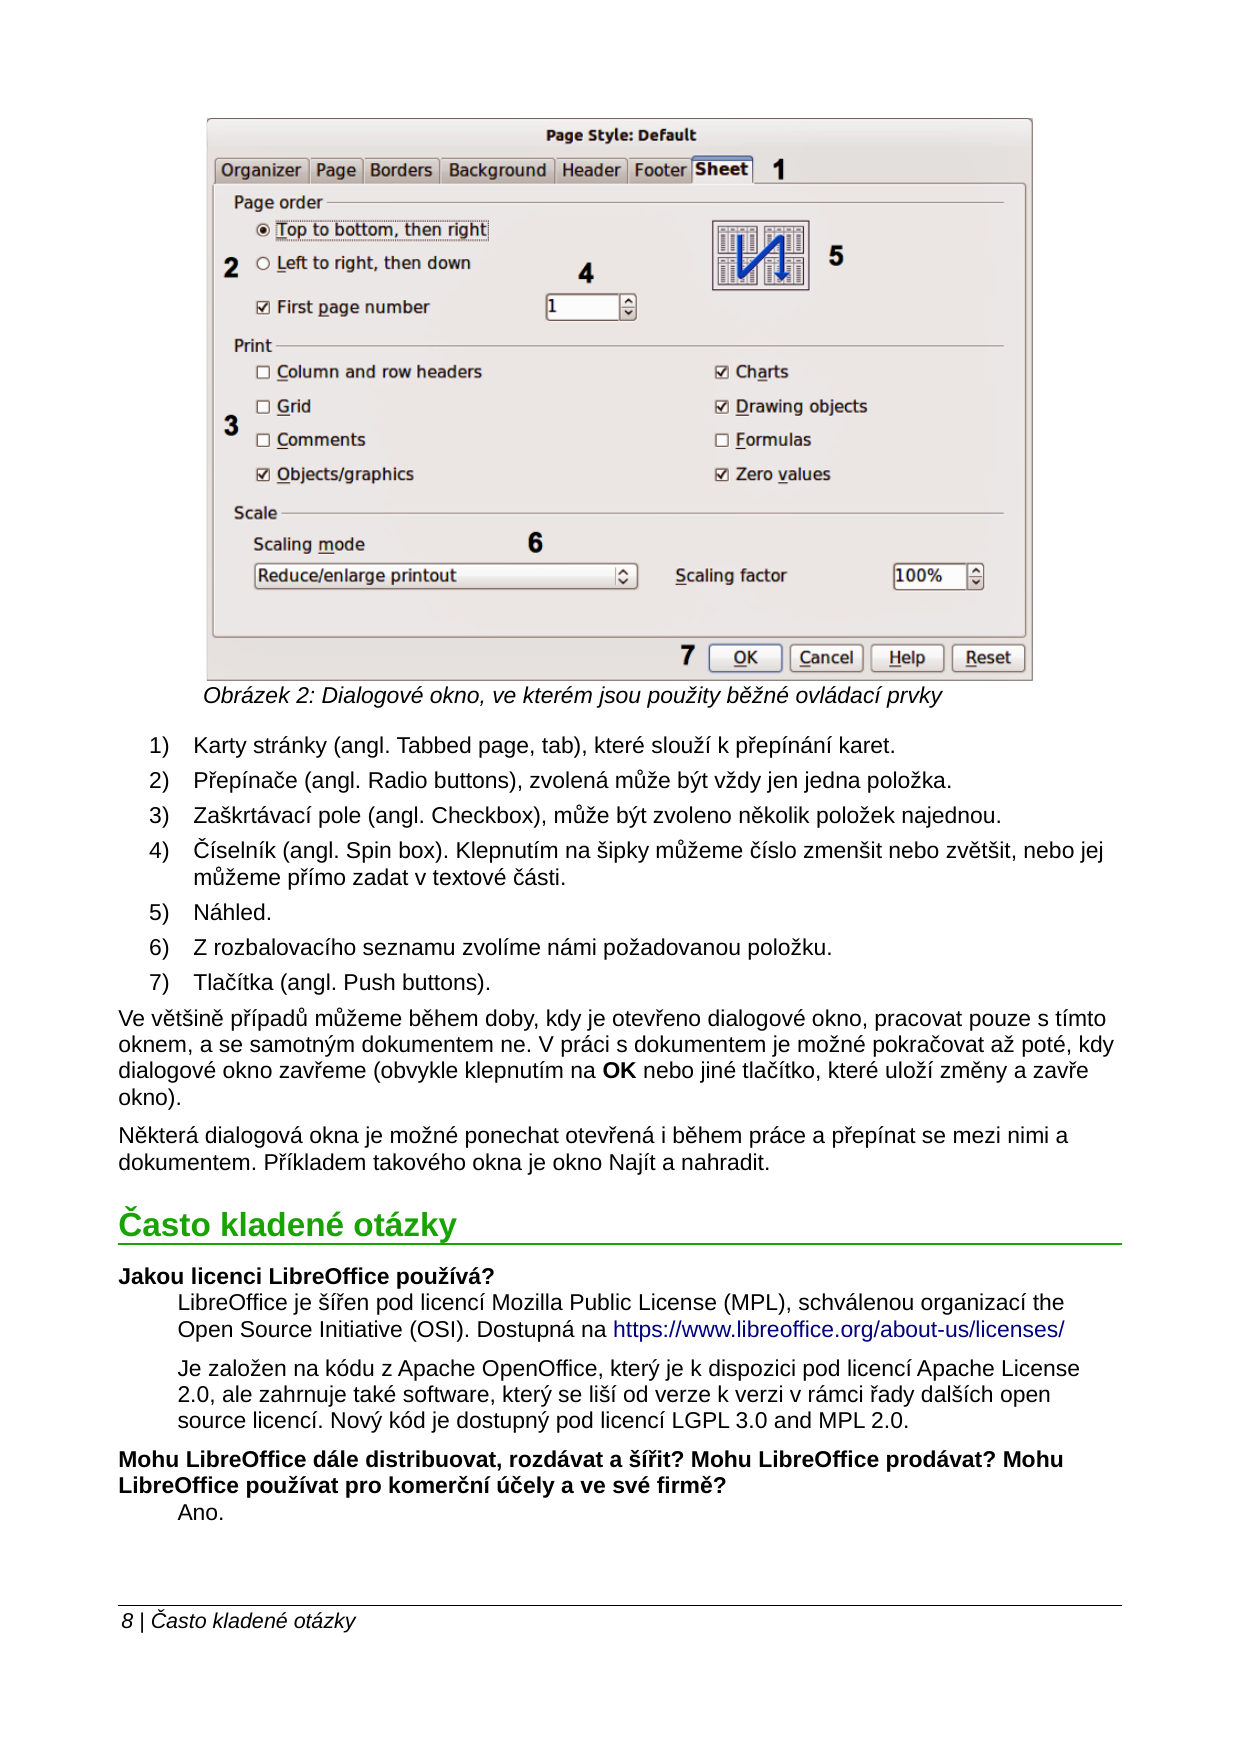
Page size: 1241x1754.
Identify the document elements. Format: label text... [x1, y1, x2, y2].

text Jakou licenci LibreOffice používá? [118, 1263, 1122, 1289]
picture [206, 118, 1034, 682]
list Náhled. [169, 899, 1122, 925]
list Číselník (angl. Spin box). Klepnutím na šipky můžeme číslo zmenšit nebo zvětšit, nebo jej můžeme přímo zadat v textové části. [169, 837, 1122, 890]
subtitle Často kladené otázky [118, 1205, 1122, 1243]
text Některá dialogová okna je možné ponechat otevřená i během práce a přepínat se mezi nimi a dokumentem. Příkladem takového okna je okno Najít a nahradit. [118, 1122, 1122, 1175]
text Obrázek 2: Dialogové okno, ve kterém jsou použity běžné ovládací prvky [203, 682, 1037, 708]
text Je založen na kódu z Apache OpenOffice, který je k dispozici pod licencí Apache License 2.0, ale zahrnuje také software, který se liší od verze k verzi v rámci řady dalších open source licencí. Nový kód je dostupný pod licencí LGPL 3.0 and MPL 2.0. [177, 1354, 1122, 1433]
list Zaškrtávací pole (angl. Checkbox), může být zvoleno několik položek najednou. [169, 802, 1122, 828]
text LibreOffice je šířen pod licencí Mozilla Public License (MPL), schválenou organizací the Open Source Initiative (OSI). Dostupná na https://www.libreoffice.org/about-us/licenses/ [177, 1289, 1122, 1342]
list Přepínače (angl. Radio buttons), zvolená může být vždy jen jedna položka. [169, 767, 1122, 793]
text Ano. [177, 1499, 1122, 1525]
list Karty stránky (angl. Tabbed page, tab), které slouží k přepínání karet. [169, 732, 1122, 758]
text Ve většině případů můžeme během doby, kdy je otevřeno dialogové okno, pracovat pouze s tímto oknem, a se samotným dokumentem ne. V práci s dokumentem je možné pokračovat až poté, kdy dialogové okno zavřeme (obvykle klepnutím na OK nebo jiné tlačítko, které uloží změny a zavře okno). [118, 1004, 1122, 1110]
list Tlačítka (angl. Push buttons). [169, 969, 1122, 996]
list Z rozbalovacího seznamu zvolíme námi požadovanou položku. [169, 934, 1122, 961]
text Mohu LibreOffice dále distribuovat, rozdávat a šířit? Mohu LibreOffice prodávat? Mohu LibreOffice používat pro komerční účely a ve své firmě? [118, 1446, 1122, 1499]
